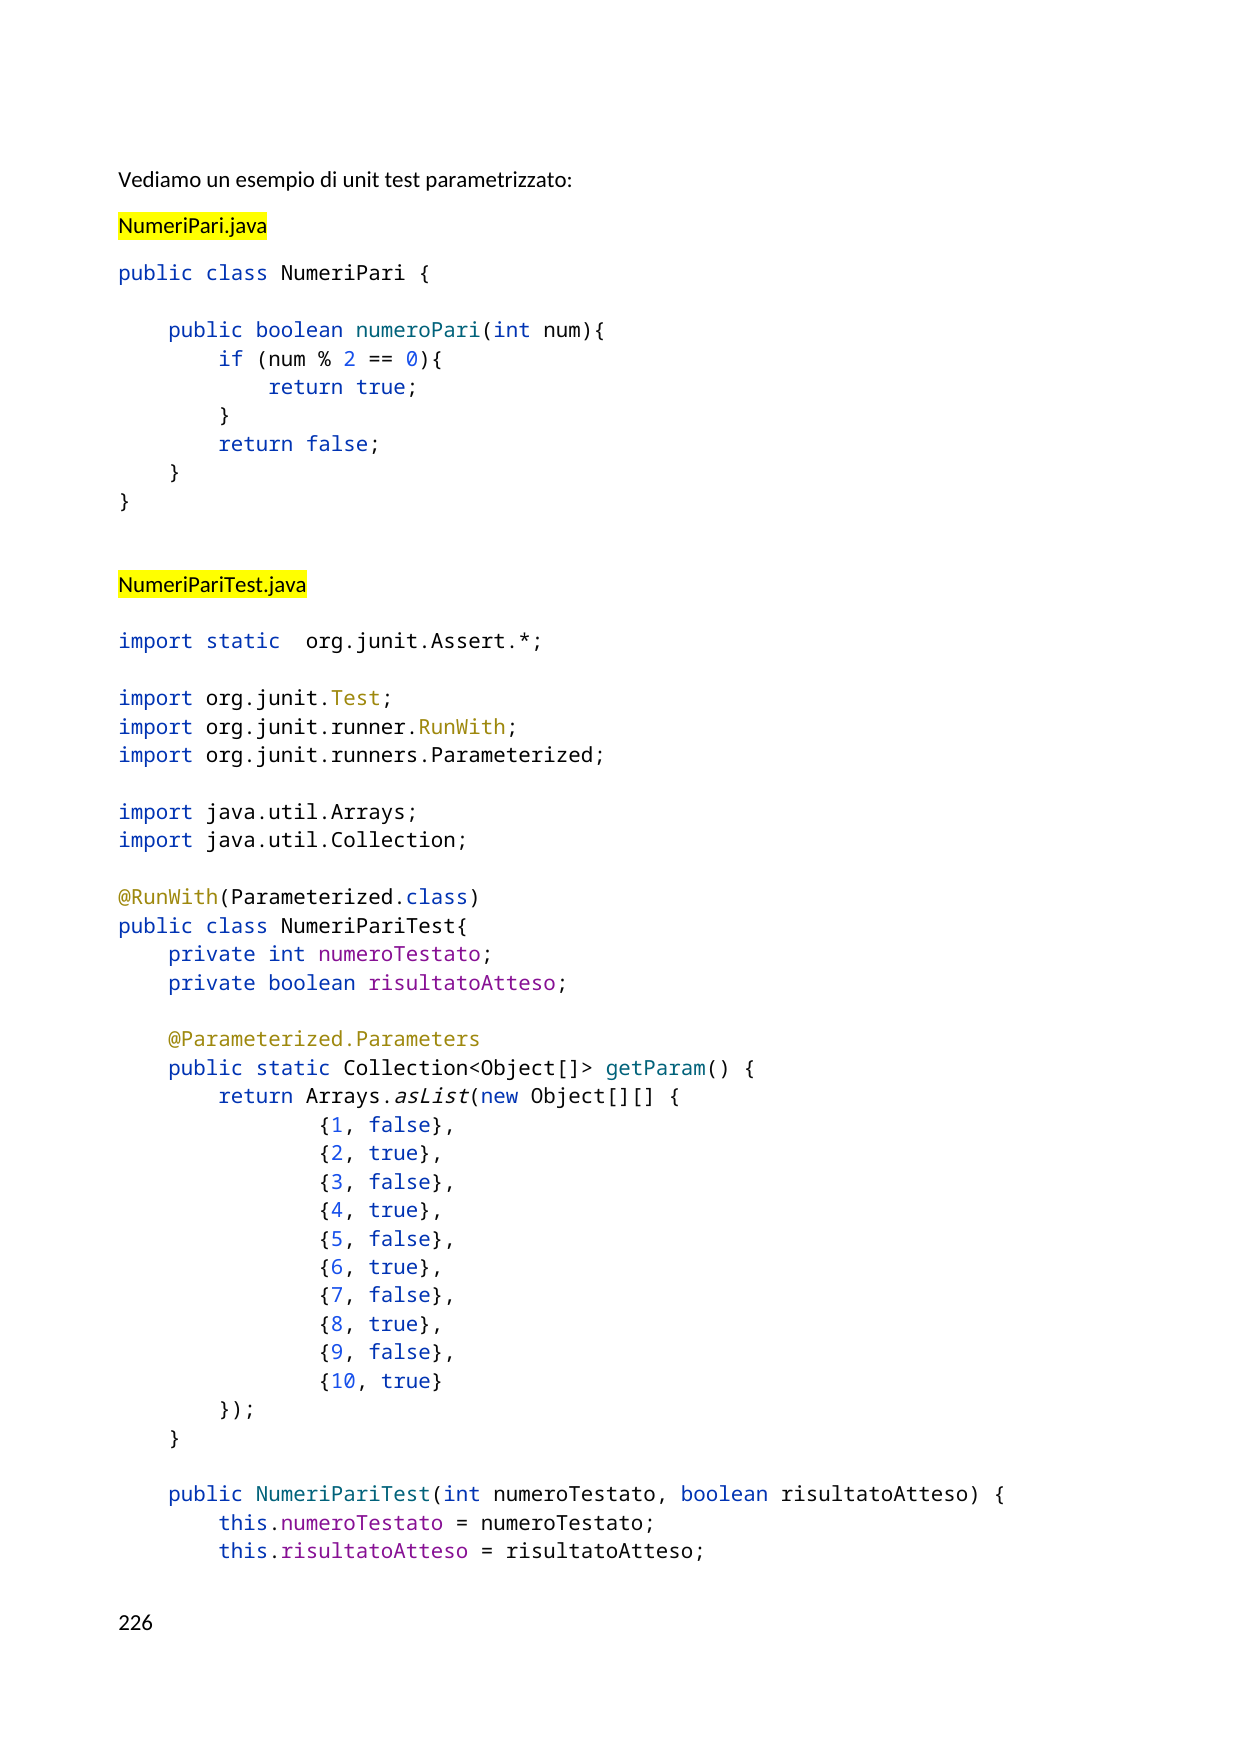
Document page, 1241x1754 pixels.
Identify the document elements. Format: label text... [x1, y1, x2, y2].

text public class NumeriPari { public boolean numeroPari(int num){ if (num % 2 == 0){ return true; } return false; } } [118, 258, 1122, 514]
text NumeriPari.java [118, 212, 1122, 240]
text NumeriPariTest.java [118, 570, 1122, 598]
text import static org.junit.Assert.*; import org.junit.Test; import org.junit.runner.RunWith; import org.junit.runners.Parameterized; import java.util.Arrays; import java.util.Collection; @RunWith(Parameterized.class) public class NumeriPariTest{ private int numeroTestato; private boolean risultatoAtteso; @Parameterized.Parameters public static Collection<Object[]> getParam() { return Arrays.asList(new Object[][] { {1, false}, {2, true}, {3, false}, {4, true}, {5, false}, {6, true}, {7, false}, {8, true}, {9, false}, {10, true} }); } public NumeriPariTest(int numeroTestato, boolean risultatoAtteso) { this.numeroTestato = numeroTestato; this.risultatoAtteso = risultatoAtteso; [118, 626, 1122, 1565]
text Vediamo un esempio di unit test parametrizzato: [118, 165, 1122, 193]
